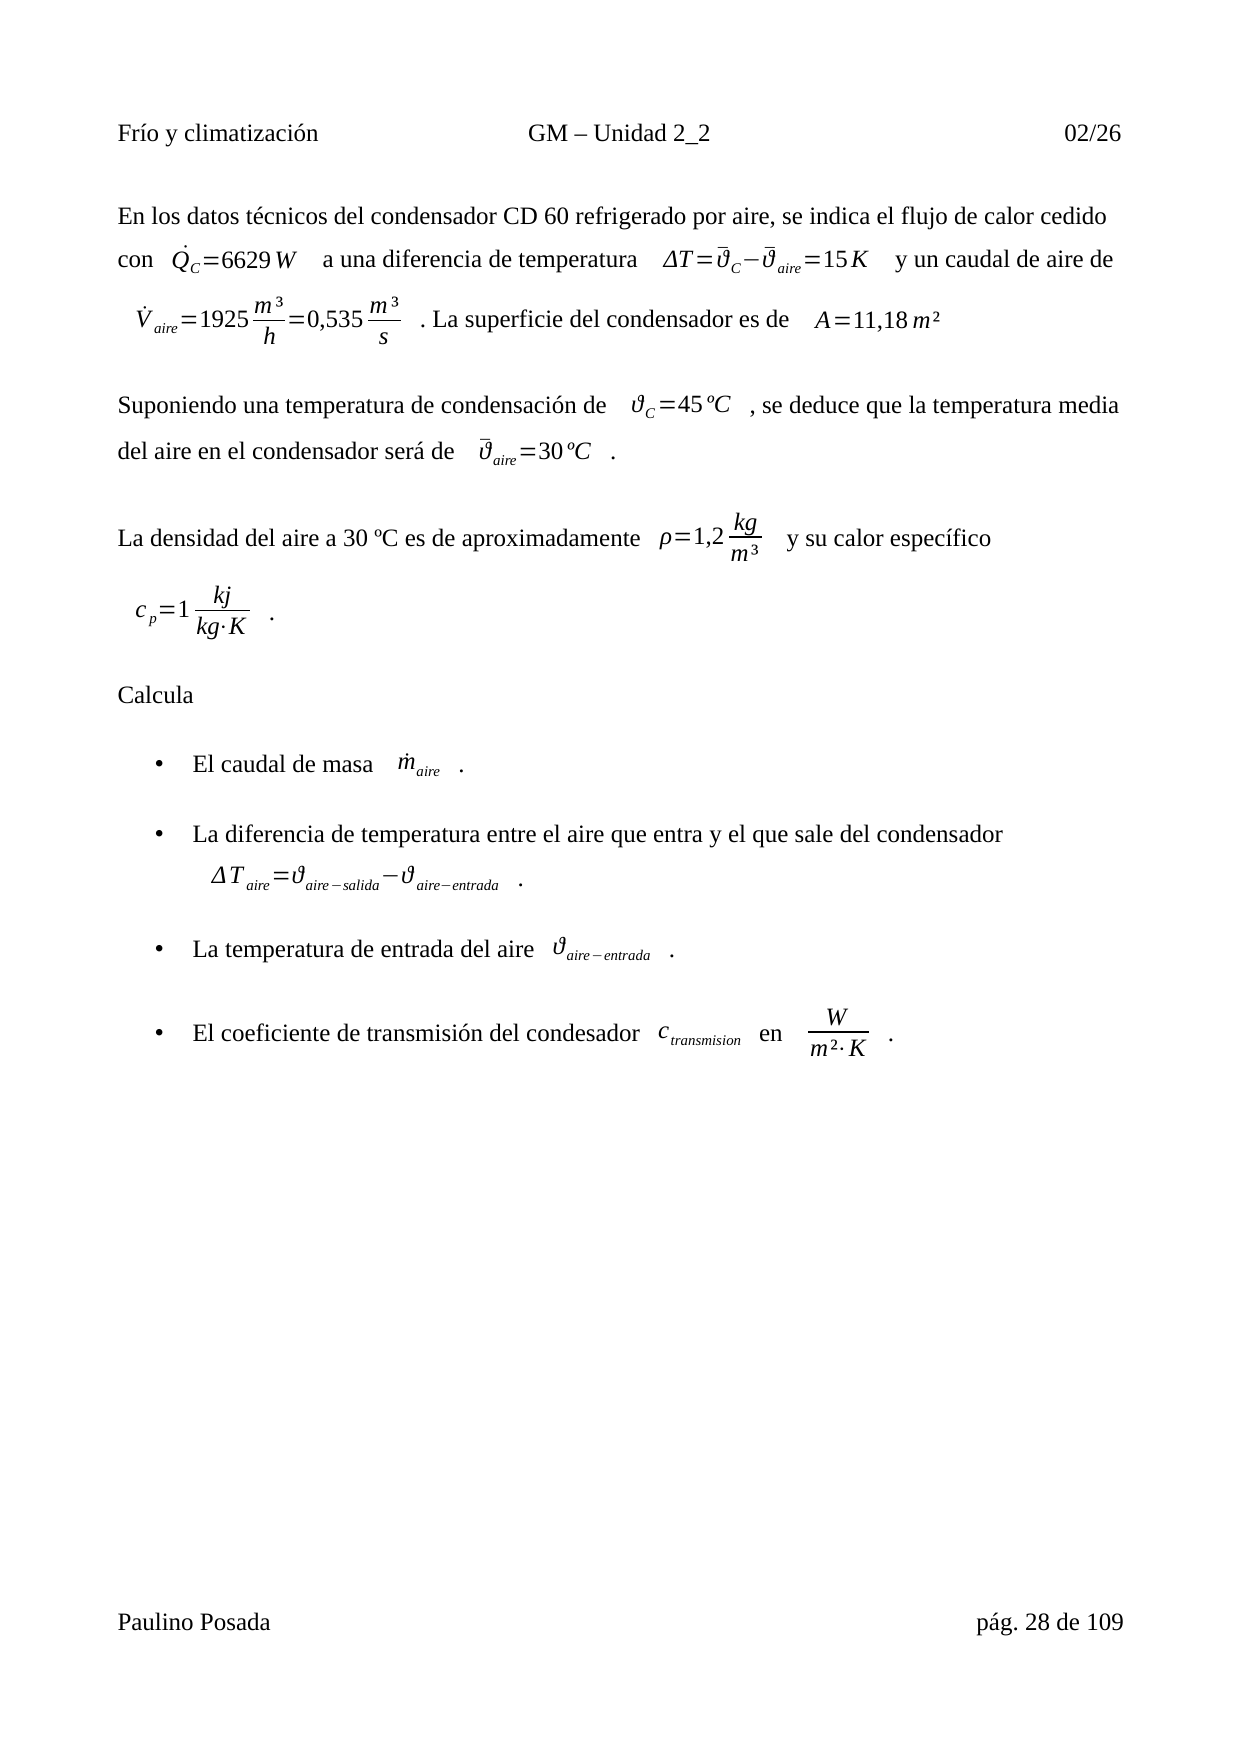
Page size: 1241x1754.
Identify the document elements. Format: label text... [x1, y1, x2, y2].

list El coeficiente de transmisión del condesadoren . [155, 1003, 1123, 1062]
text En los datos técnicos del condensador CD 60 refrigerado por aire, se indica el flujo de calor cedido con a una diferencia de temperatura y un caudal de aire de . La superficie del condensador es de [117, 201, 1123, 350]
list El caudal de masa . [155, 748, 1123, 779]
list La diferencia de temperatura entre el aire que entra y el que sale del condensador. [155, 819, 1123, 893]
text Calcula [117, 680, 1123, 709]
text Suponiendo una temperatura de condensación de , se deduce que la temperatura media del aire en el condensador será de . [117, 390, 1123, 469]
list La temperatura de entrada del aire. [155, 933, 1123, 964]
text La densidad del aire a 30 ºC es de aproximadamente y su calor específico . [117, 508, 1123, 641]
